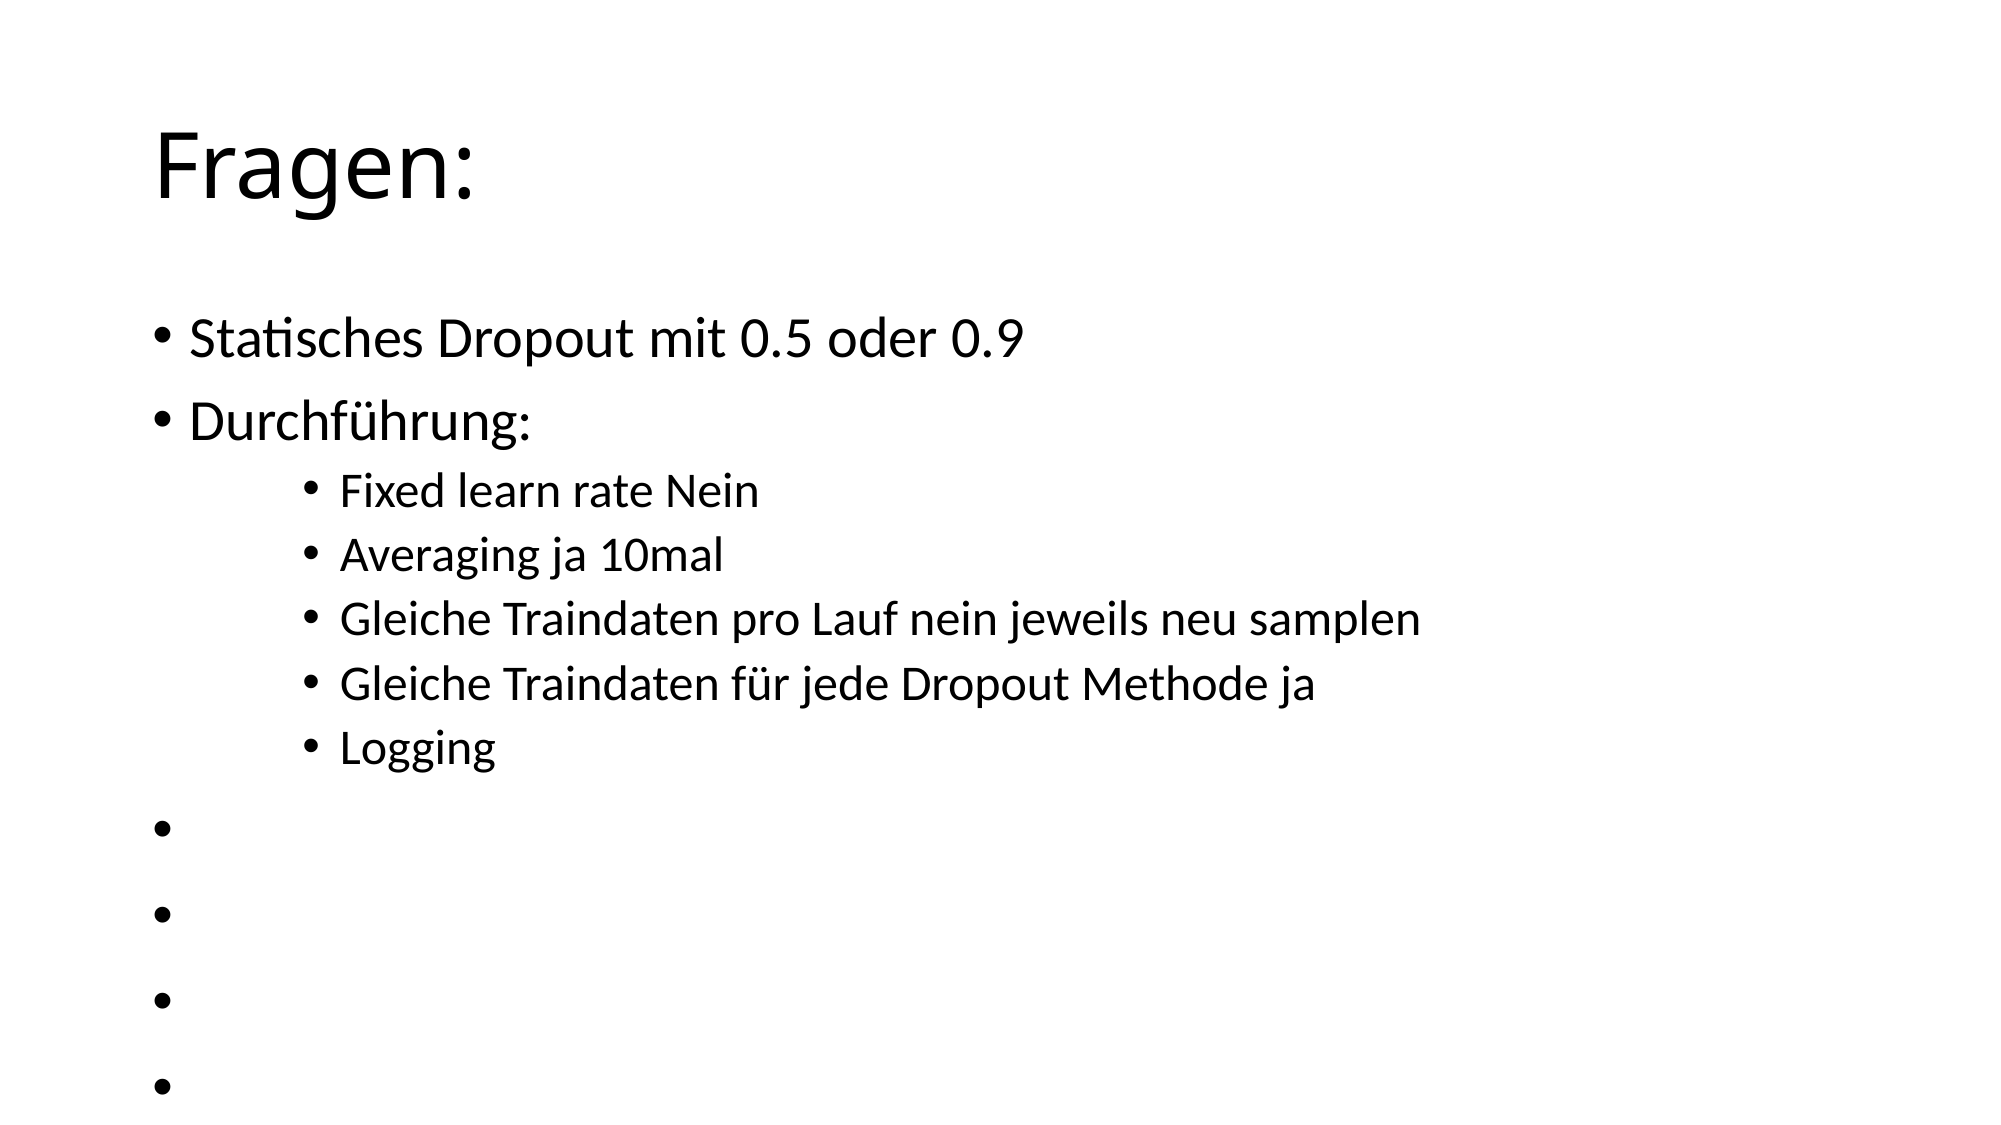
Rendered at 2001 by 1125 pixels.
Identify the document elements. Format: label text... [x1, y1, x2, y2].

list Statisches Dropout mit 0.5 oder 0.9 Durchführung: Fixed learn rate Nein Averaging ja 10mal Gleiche Traindaten pro Lauf nein jeweils neu samplen Gleiche Traindaten für jede Dropout Methode ja Logging [137, 299, 1863, 1014]
title Fragen: [137, 59, 1863, 278]
